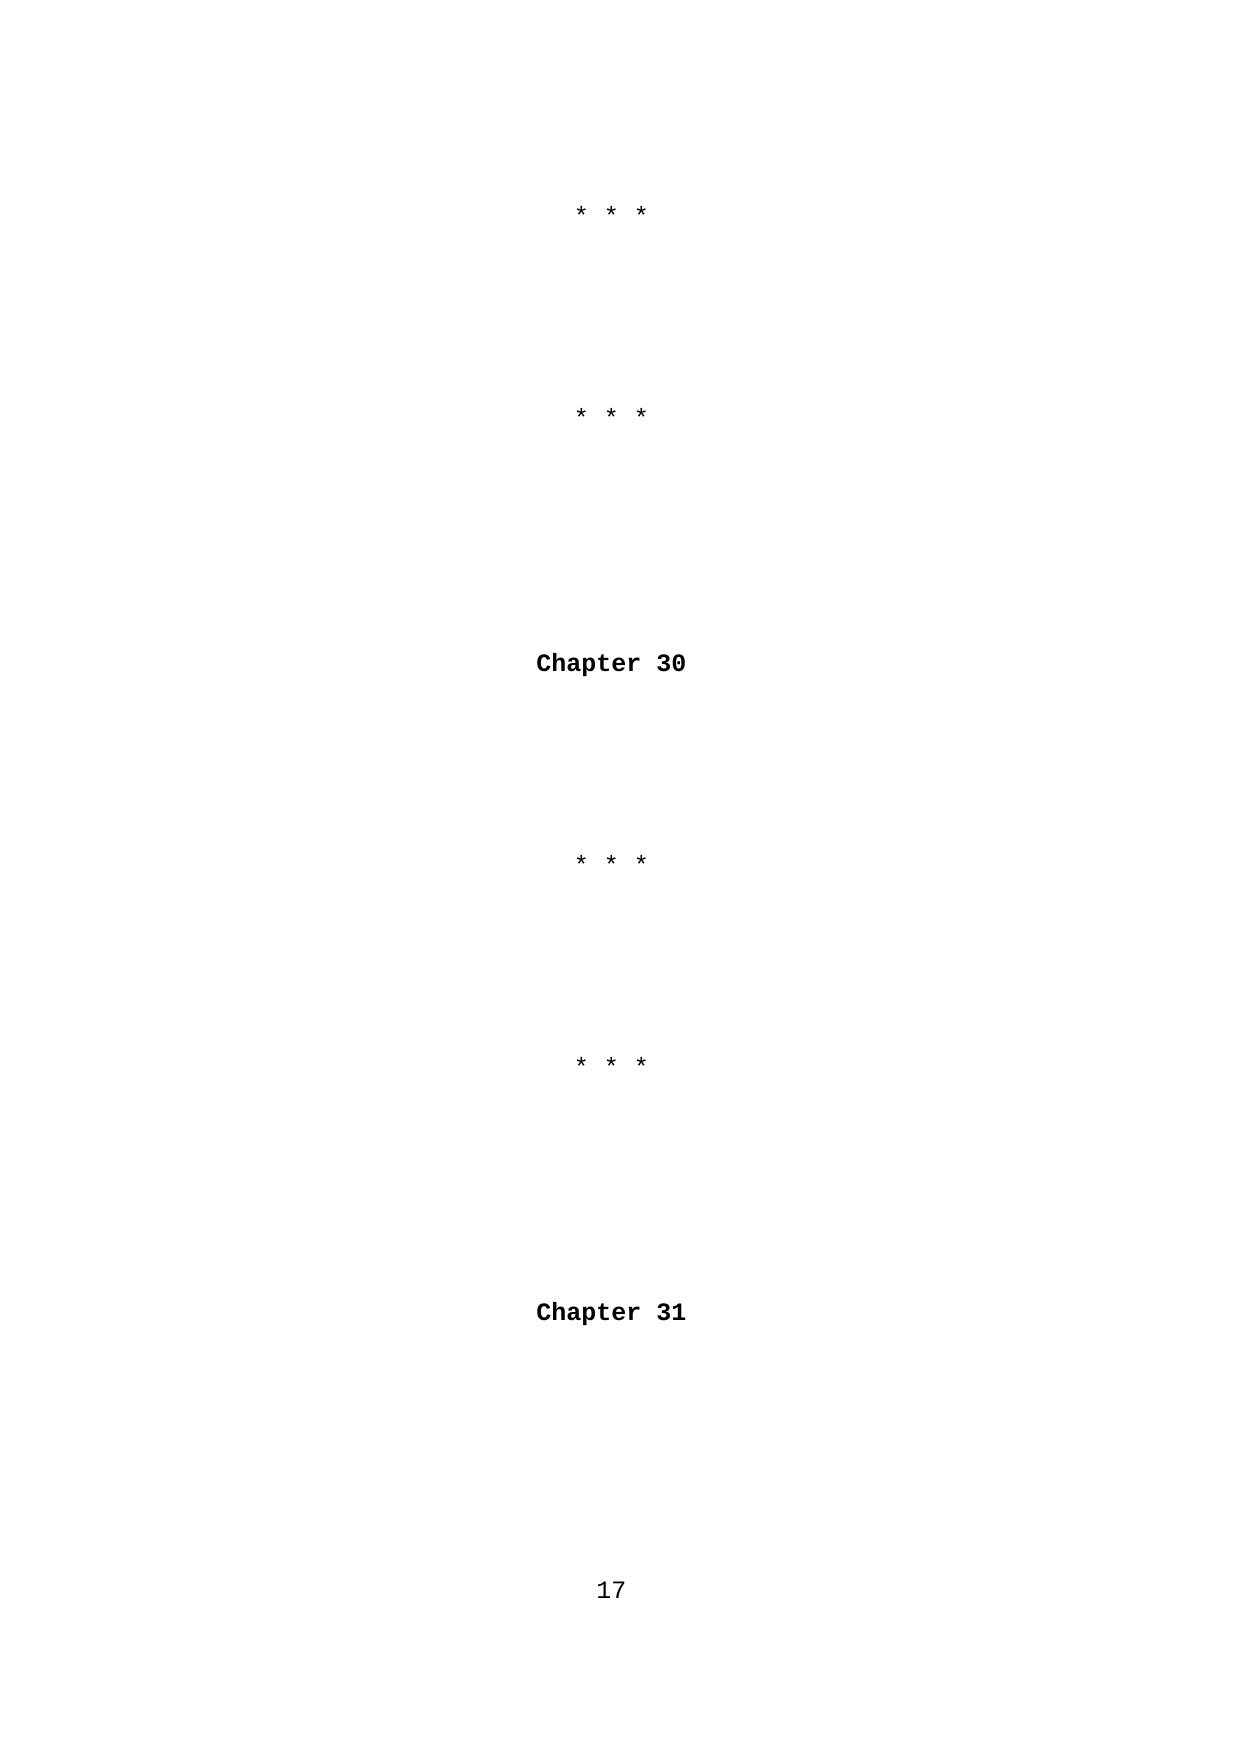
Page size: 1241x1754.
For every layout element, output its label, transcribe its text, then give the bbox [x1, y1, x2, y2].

subtitle Chapter 30 [159, 636, 1063, 679]
subtitle * * * [159, 189, 1063, 232]
subtitle * * * [159, 1040, 1063, 1083]
subtitle * * * [159, 838, 1063, 881]
subtitle Chapter 31 [159, 1285, 1063, 1328]
subtitle * * * [159, 391, 1063, 434]
